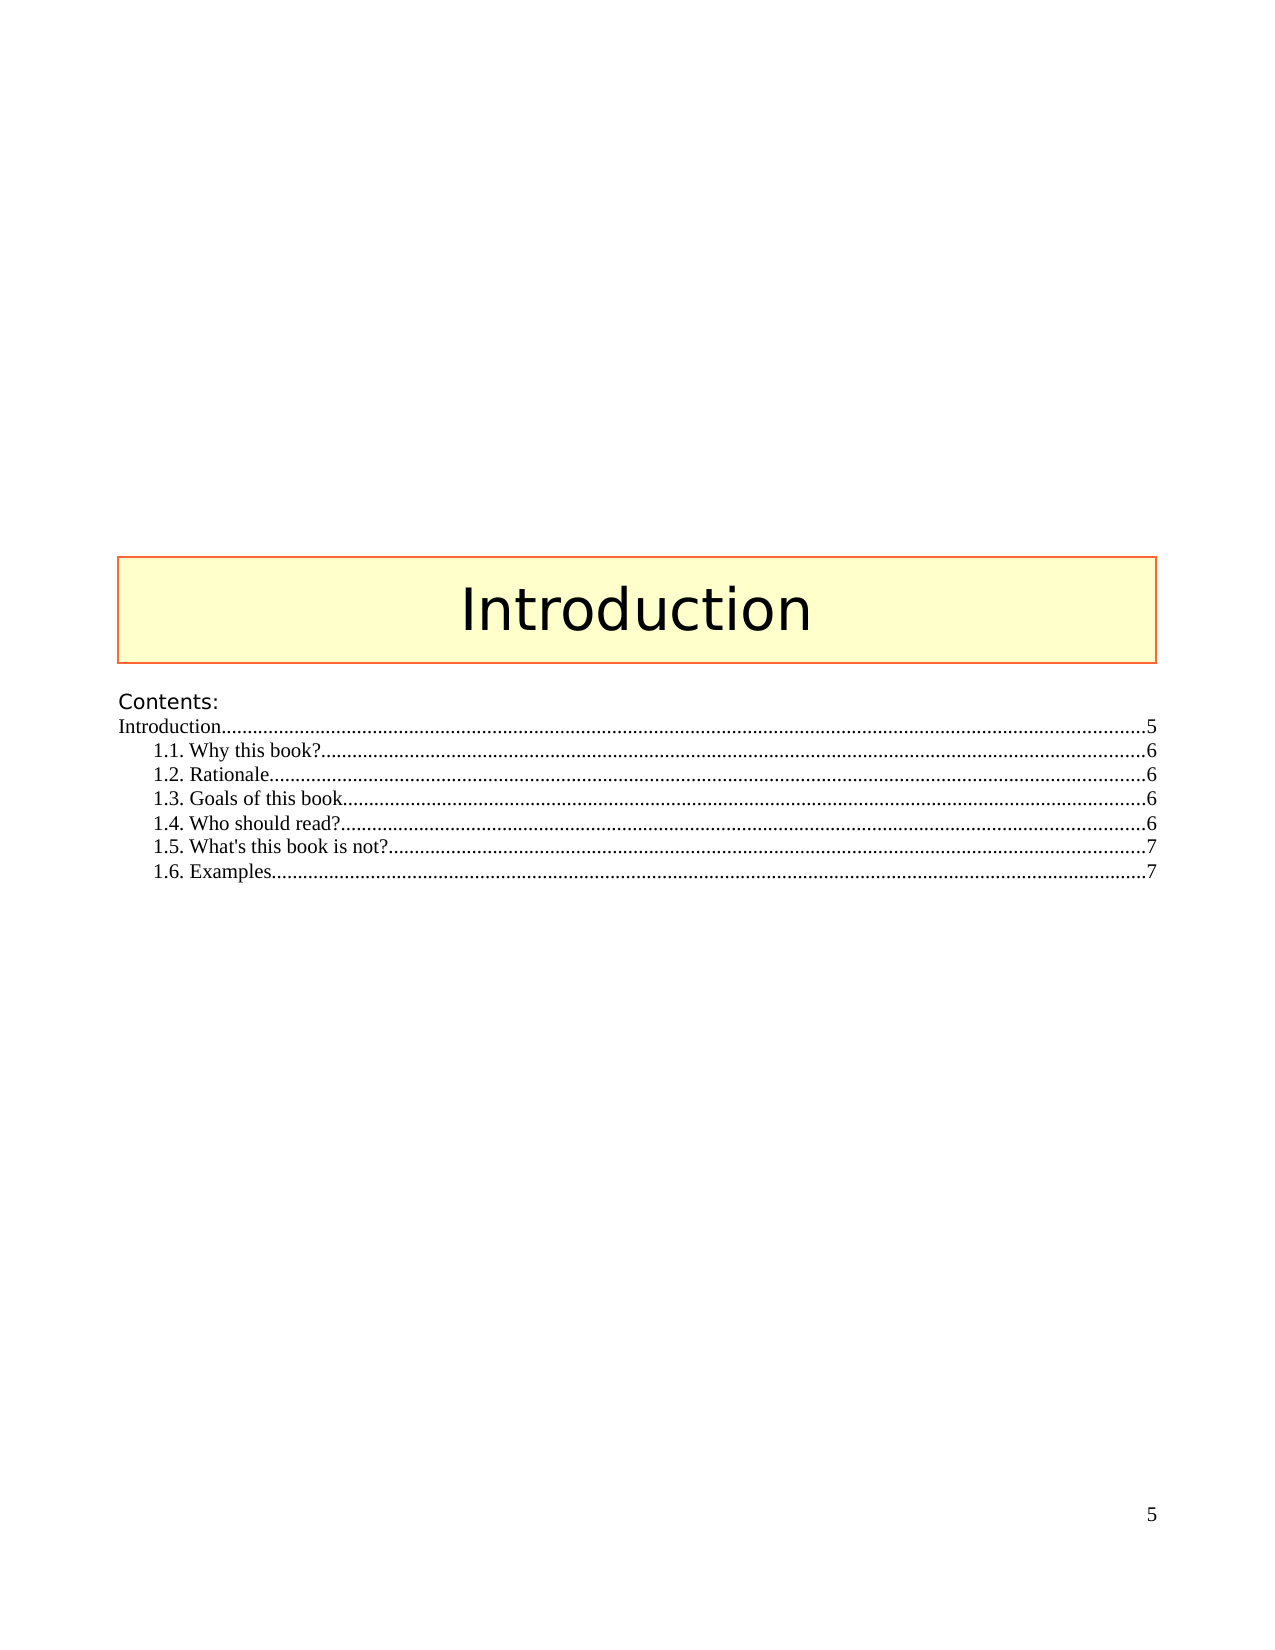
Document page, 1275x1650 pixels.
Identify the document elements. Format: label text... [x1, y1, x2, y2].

text 1.5. What's this book is not? 7 [148, 834, 1157, 858]
text 1.6. Examples 7 [148, 858, 1157, 883]
text 1.1. Why this book? 6 [148, 738, 1157, 762]
text 1.4. Who should read? 6 [148, 810, 1157, 834]
subtitle Introduction [119, 558, 1155, 662]
text 1.3. Goals of this book 6 [148, 786, 1157, 810]
text Introduction 5 [118, 714, 1157, 738]
text 1.2. Rationale 6 [148, 762, 1157, 786]
text Contents: [118, 690, 1157, 714]
